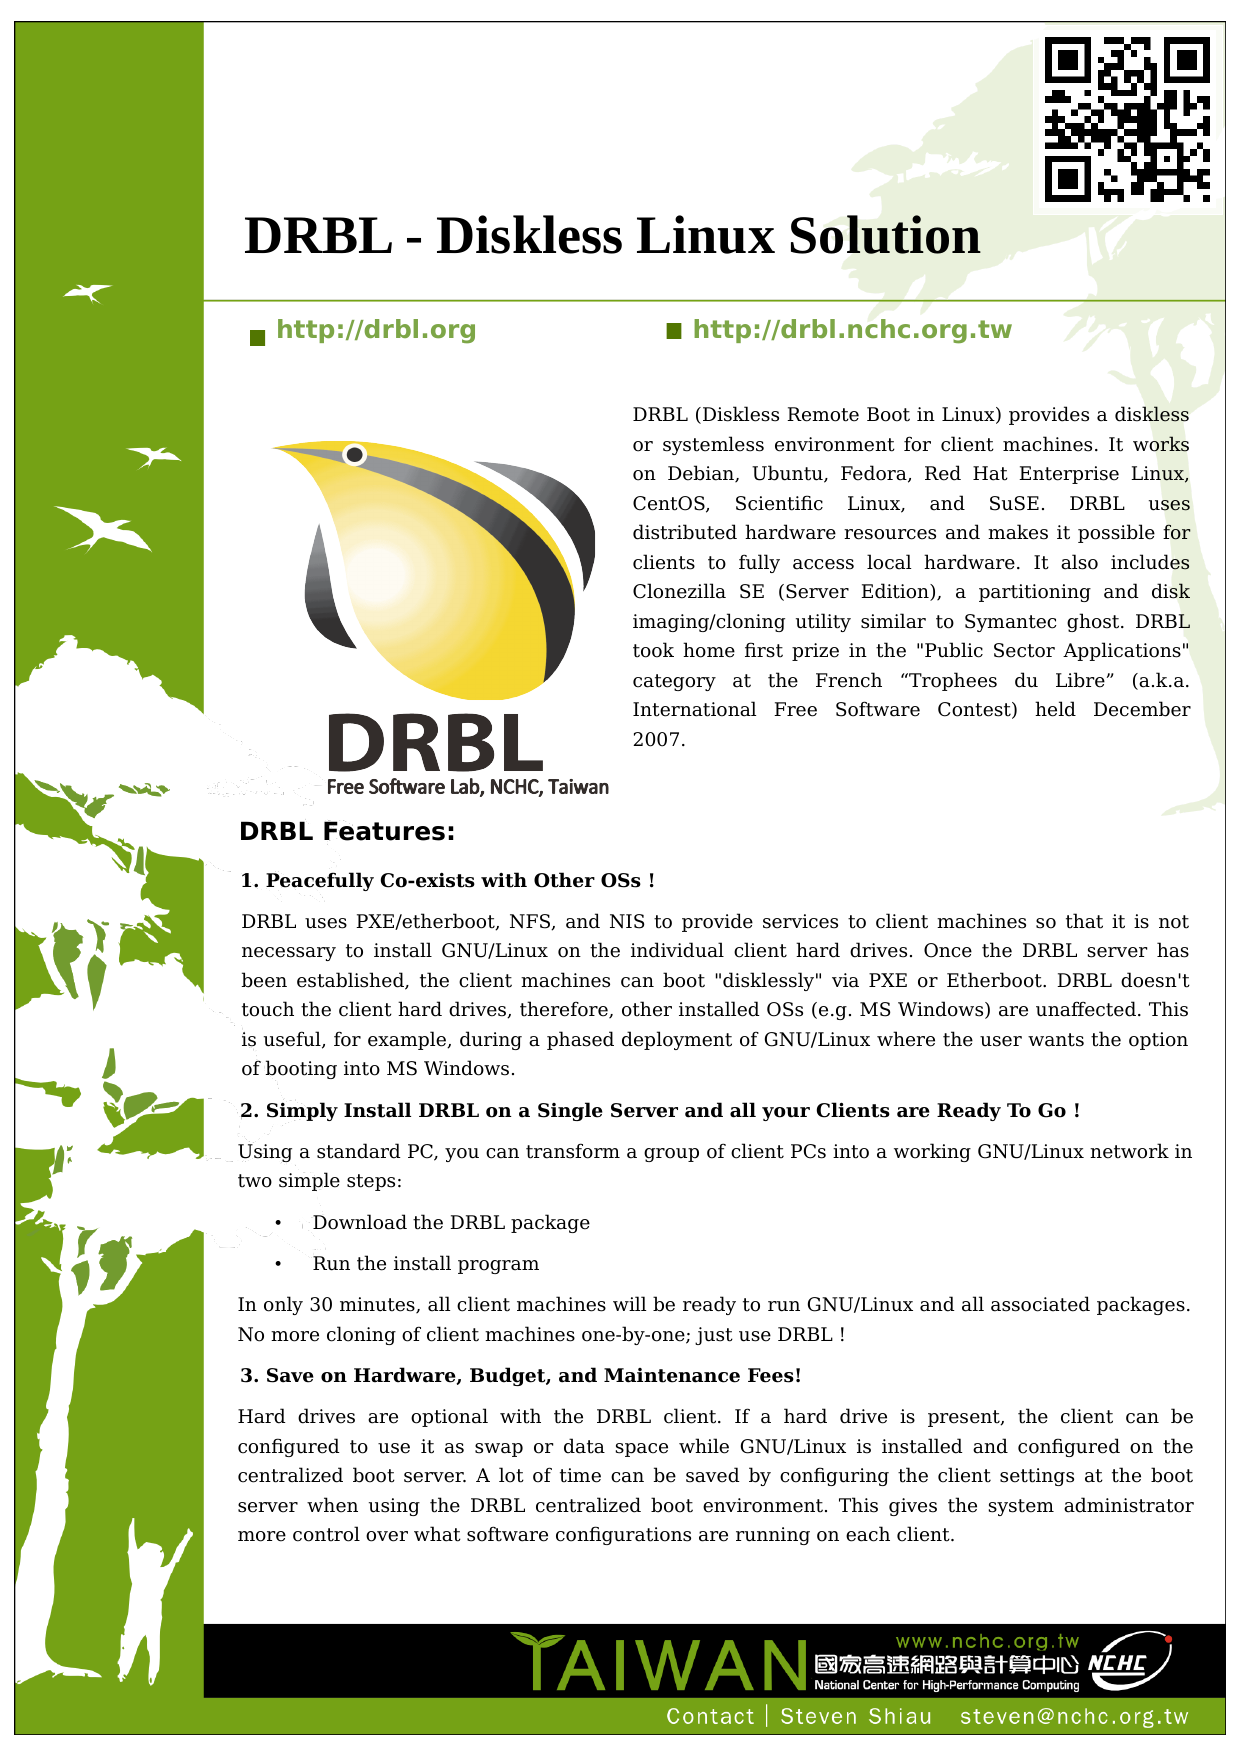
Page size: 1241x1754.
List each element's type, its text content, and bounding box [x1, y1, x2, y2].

list Run the install program [275, 1247, 1226, 1276]
text In only 30 minutes, all client machines will be ready to run GNU/Linux and all associated packages. No more cloning of client machines one-by-one; just use DRBL ! [237, 1288, 1193, 1347]
list Simply Install DRBL on a Single Server and all your Clients are Ready To Go ! [240, 1093, 1226, 1123]
picture [14, 22, 1226, 1735]
text DRBL (Diskless Remote Boot in Linux) provides a diskless or systemless environment for client machines. It works on Debian, Ubuntu, Fedora, Red Hat Enterprise Linux, CentOS, Scientific Linux, and SuSE. DRBL uses distributed hardware resources and makes it possible for clients to fully access local hardware. It also includes Clonezilla SE (Server Edition), a partitioning and disk imaging/cloning utility similar to Symantec ghost. DRBL took home first prize in the "Public Sector Applications" category at the French “Trophees du Libre” (a.k.a. International Free Software Contest) held December 2007. [31, 398, 1191, 752]
text DRBL Features: [238, 817, 1190, 846]
text Hard drives are optional with the DRBL client. If a hard drive is present, the client can be configured to use it as swap or data space while GNU/Linux is installed and configured on the centralized boot server. A lot of time can be saved by configuring the client settings at the boot server when using the DRBL centralized boot environment. This gives the system administrator more control over what software configurations are running on each client. [237, 1400, 1195, 1547]
text Using a standard PC, you can transform a group of client PCs into a working GNU/Linux network in two simple steps: [237, 1135, 1195, 1194]
list Peacefully Co-exists with Other OSs ! [240, 864, 1226, 893]
list Download the DRBL package [275, 1206, 1226, 1235]
list Save on Hardware, Budget, and Maintenance Fees! [240, 1359, 1226, 1388]
text DRBL uses PXE/etherboot, NFS, and NIS to provide services to client machines so that it is not necessary to install GNU/Linux on the individual client hard drives. Once the DRBL server has been established, the client machines can boot "disklessly" via PXE or Etherboot. DRBL doesn't touch the client hard drives, therefore, other installed OSs (e.g. MS Windows) are unaffected. This is useful, for example, during a phased deployment of GNU/Linux where the user wants the option of booting into MS Windows. [241, 905, 1191, 1082]
